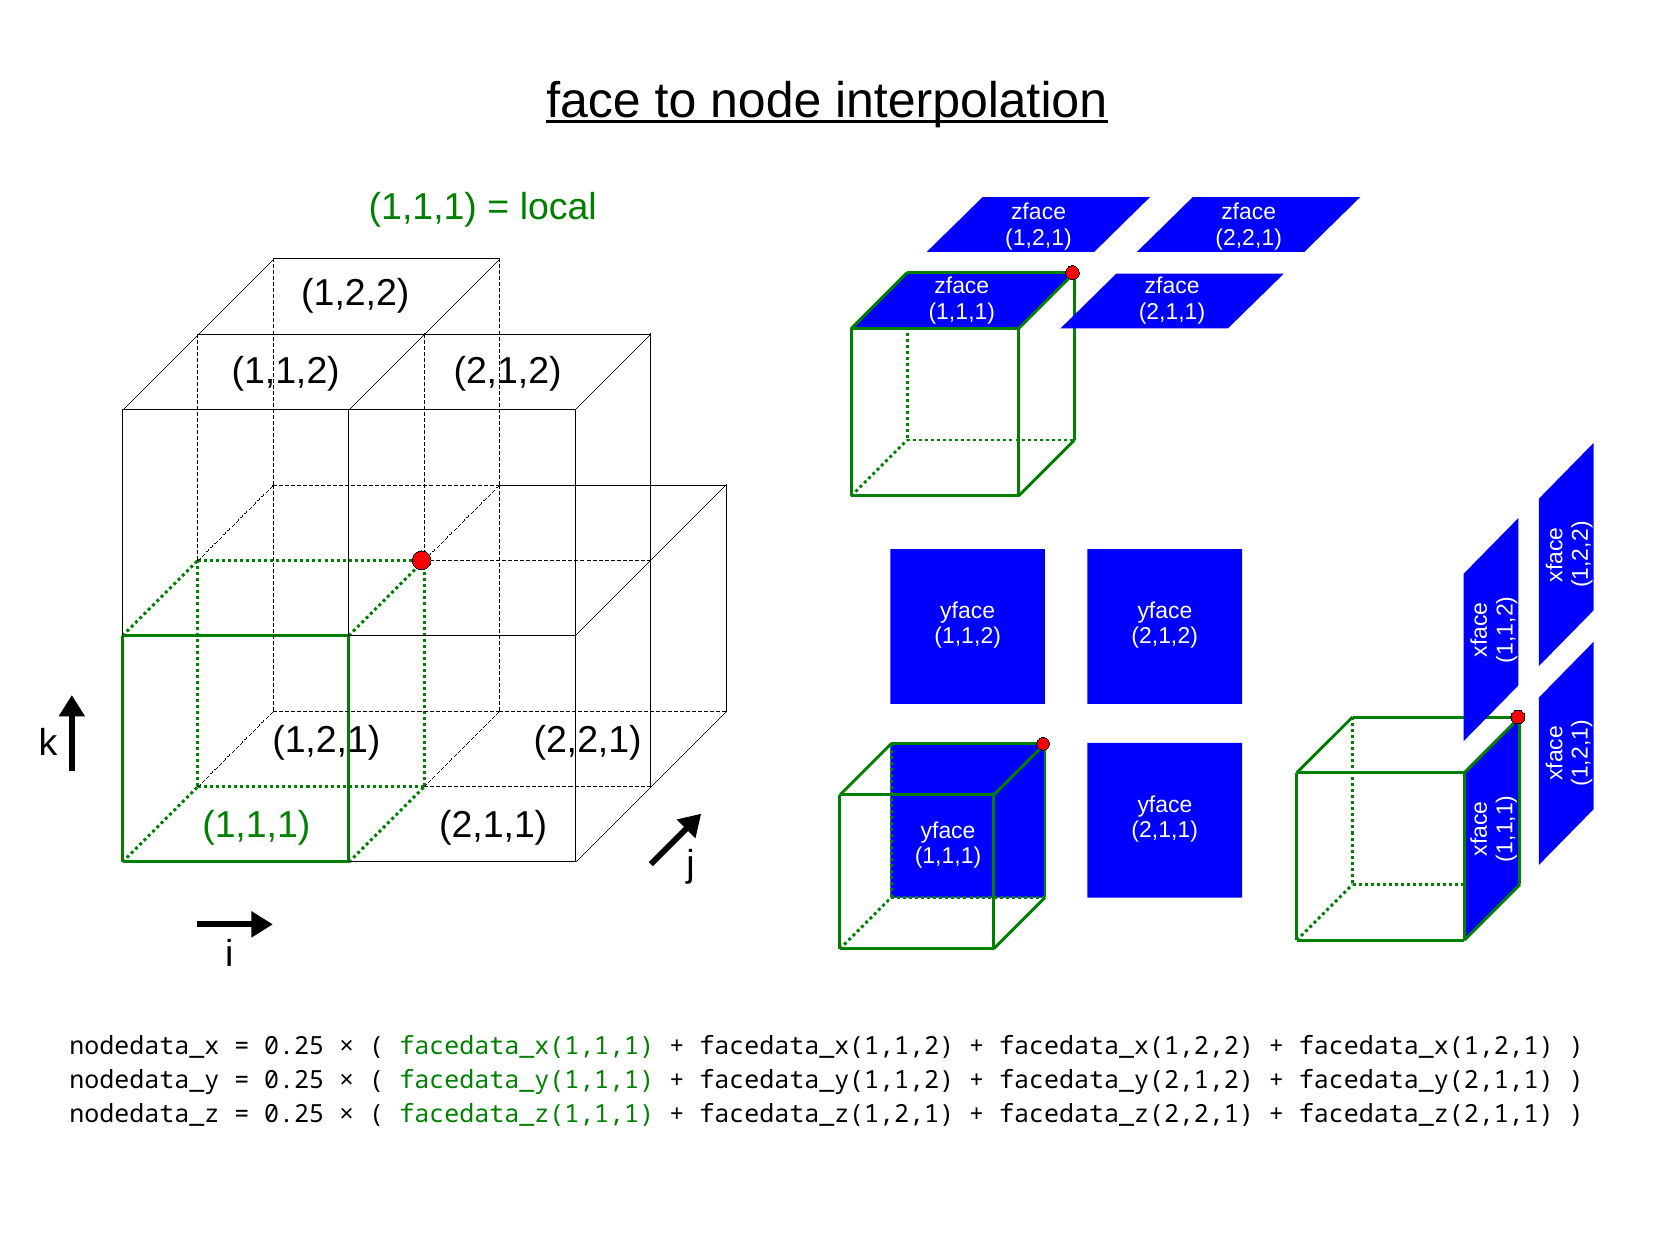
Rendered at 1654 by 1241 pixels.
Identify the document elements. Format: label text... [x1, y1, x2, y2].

text_box yface (2,1,2) [1111, 590, 1219, 674]
text_box zface (2,1,1) [1118, 265, 1226, 333]
text_box (1,2,1) [257, 711, 396, 769]
text_box face to node interpolation [468, 64, 1186, 136]
text_box zface (1,1,1) [908, 265, 1016, 333]
text_box (2,1,1) [424, 795, 563, 853]
text_box nodedata_x = 0.25 × ( facedata_x(1,1,1) + facedata_x(1,1,2) + facedata_x(1,2,2) + facedata_x(1,2,1) ) nodedata_y = 0.25 × ( facedata_y(1,1,1) + facedata_y(1,1,2) + facedata_y(2,1,2) + facedata_y(2,1,1) ) nodedata_z = 0.25 × ( facedata_z(1,1,1) + facedata_z(1,2,1) + facedata_z(2,2,1) + facedata_z(2,1,1) ) [26, 1020, 1627, 1136]
text_box (2,1,2) [438, 341, 577, 399]
text_box [1538, 442, 1594, 504]
text_box zface (2,2,1) [1195, 191, 1303, 259]
text_box [412, 550, 432, 570]
text_box [1538, 641, 1594, 703]
text_box [890, 796, 992, 898]
text_box [1087, 549, 1243, 704]
text_box zface (1,2,1) [985, 191, 1092, 259]
text_box [890, 737, 1050, 898]
text_box xface (1,1,2) [1458, 579, 1526, 680]
text_box [1466, 879, 1518, 935]
text_box [1463, 518, 1519, 579]
text_box (2,2,1) [518, 711, 657, 769]
text_box (1,2,2) [286, 263, 425, 321]
text_box [1463, 680, 1519, 742]
text_box (1,1,2) [216, 341, 355, 399]
text_box xface (1,1,1) [1458, 778, 1526, 879]
text_box xface (1,2,2) [1534, 504, 1602, 605]
text_box [1087, 742, 1243, 898]
text_box [1060, 273, 1118, 329]
text_box [856, 275, 908, 327]
text_box j [661, 834, 720, 892]
text_box i [200, 924, 259, 982]
text_box xface (1,2,1) [1534, 703, 1602, 804]
text_box [1226, 273, 1284, 329]
text_box yface (1,1,1) [894, 809, 992, 894]
text_box [1466, 710, 1525, 778]
text_box (1,1,1) [178, 795, 335, 853]
text_box [1016, 265, 1080, 327]
text_box [1538, 804, 1594, 865]
text_box yface (1,1,1) [995, 809, 1002, 894]
text_box k [18, 714, 77, 771]
text_box yface (2,1,1) [1111, 784, 1219, 868]
text_box [1092, 197, 1151, 252]
text_box (1,1,1) = local [277, 177, 689, 235]
text_box [1137, 197, 1195, 252]
text_box [1538, 605, 1594, 667]
text_box yface (1,1,2) [914, 590, 1022, 674]
text_box [890, 549, 1045, 704]
text_box [1303, 197, 1361, 252]
text_box [926, 197, 985, 252]
